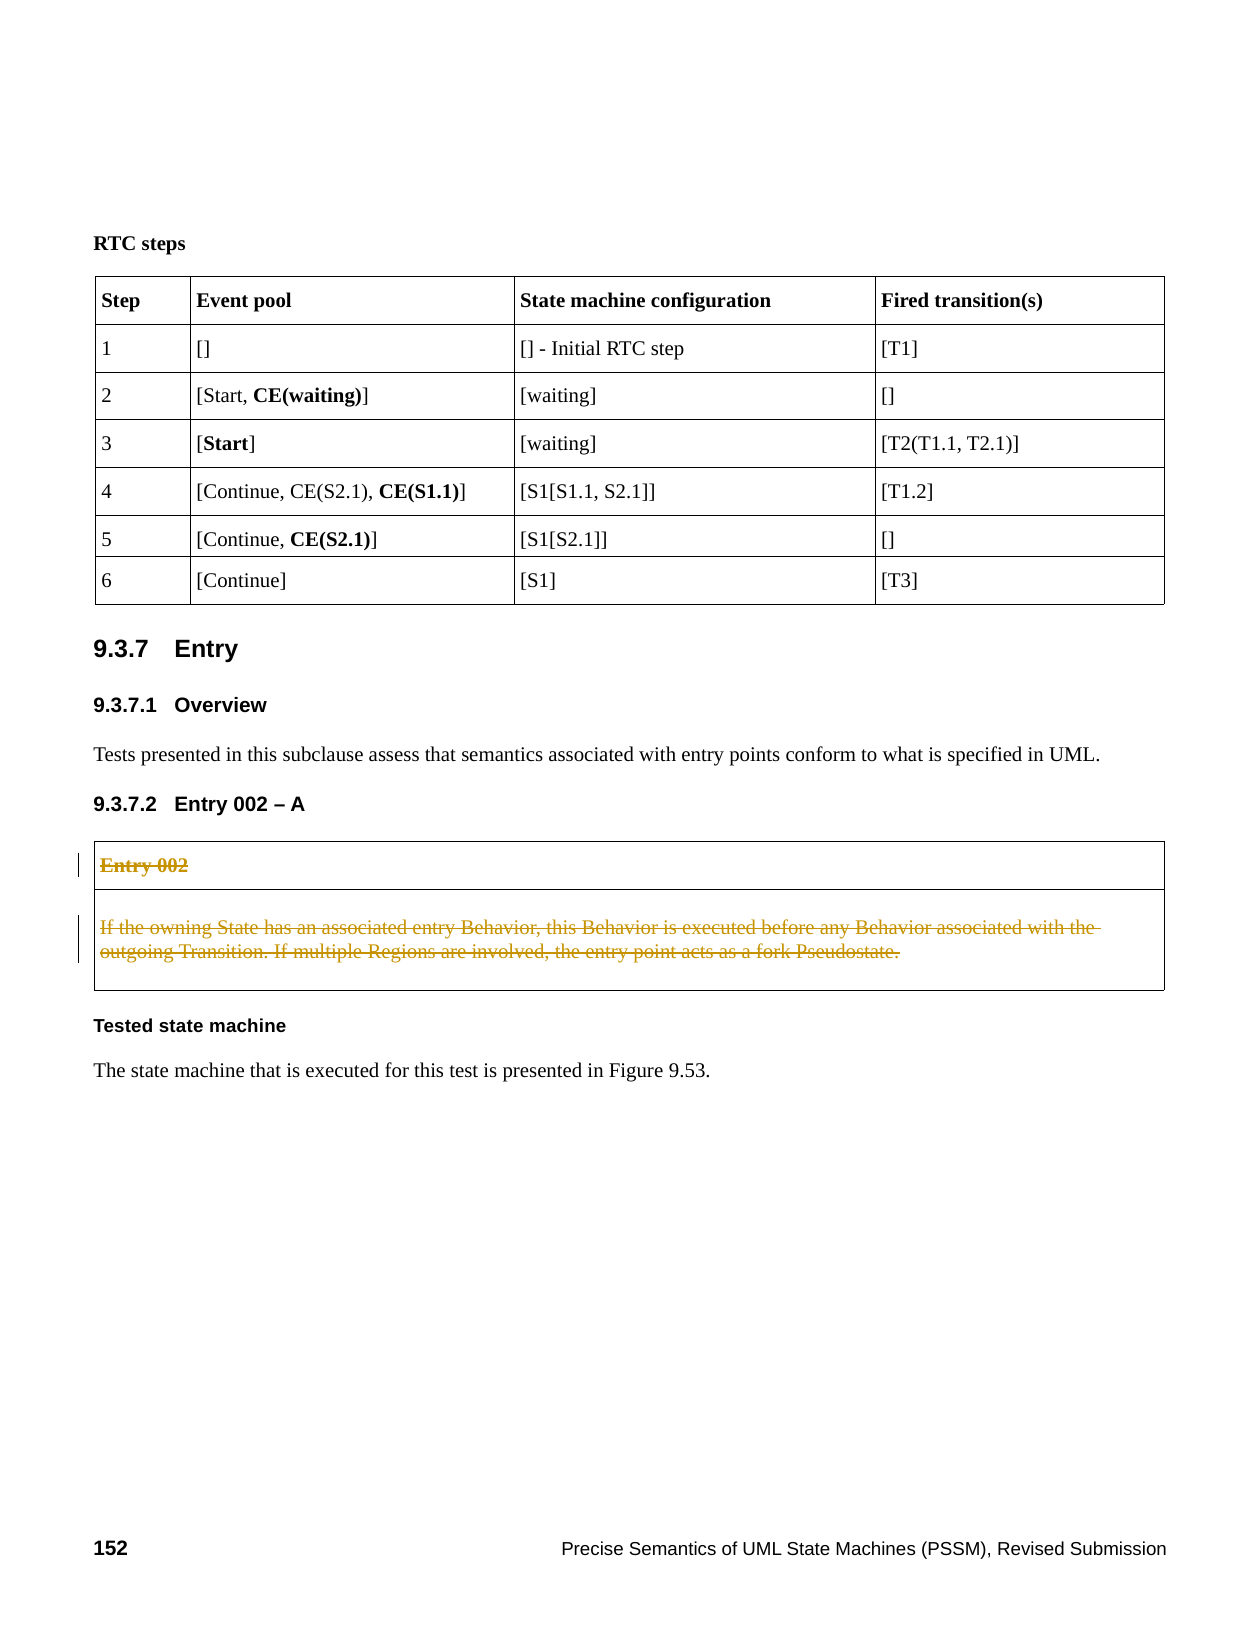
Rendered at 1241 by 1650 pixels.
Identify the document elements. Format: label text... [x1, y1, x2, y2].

table_header State machine configuration [515, 277, 875, 324]
table_cell 6 [96, 557, 190, 604]
table_cell 5 [96, 516, 190, 556]
table_cell [] - Initial RTC step [515, 325, 875, 372]
table_cell [T2(T1.1, T2.1)] [876, 420, 1164, 467]
subtitle Overview [93, 692, 1164, 717]
table_header Event pool [191, 277, 514, 324]
table_cell [S1[S1.1, S2.1]] [515, 468, 875, 515]
subtitle Entry 002 – A [93, 791, 1164, 816]
subtitle Tested state machine [93, 1015, 1164, 1037]
table_cell [waiting] [515, 373, 875, 419]
table_cell [waiting] [515, 420, 875, 467]
table_cell [Start, CE(waiting)] [191, 373, 514, 419]
table_cell 1 [96, 325, 190, 372]
table_cell [] [191, 325, 514, 372]
table_cell 2 [96, 373, 190, 419]
text The state machine that is executed for this test is presented in Figure 9.53. [93, 1058, 1164, 1082]
table_cell [T3] [876, 557, 1164, 604]
table_cell [Continue, CE(S2.1), CE(S1.1)] [191, 468, 514, 515]
table_cell 3 [96, 420, 190, 467]
table_header Step [96, 277, 190, 324]
table_cell [95, 890, 1164, 990]
table_cell [Continue, CE(S2.1)] [191, 516, 514, 556]
text Tests presented in this subclause assess that semantics associated with entry points conform to what is specified in UML. [93, 742, 1164, 766]
table_cell [T1] [876, 325, 1164, 372]
table_cell 4 [96, 468, 190, 515]
table_cell [] [876, 516, 1164, 556]
subtitle Entry [93, 633, 1164, 662]
text RTC steps [93, 231, 1164, 255]
table_cell [S1] [515, 557, 875, 604]
table_header Fired transition(s) [876, 277, 1164, 324]
table_cell [S1[S2.1]] [515, 516, 875, 556]
table_cell [Continue] [191, 557, 514, 604]
table_cell [Start] [191, 420, 514, 467]
table_header [95, 842, 1164, 888]
table_cell [] [876, 373, 1164, 419]
table_cell [T1.2] [876, 468, 1164, 515]
